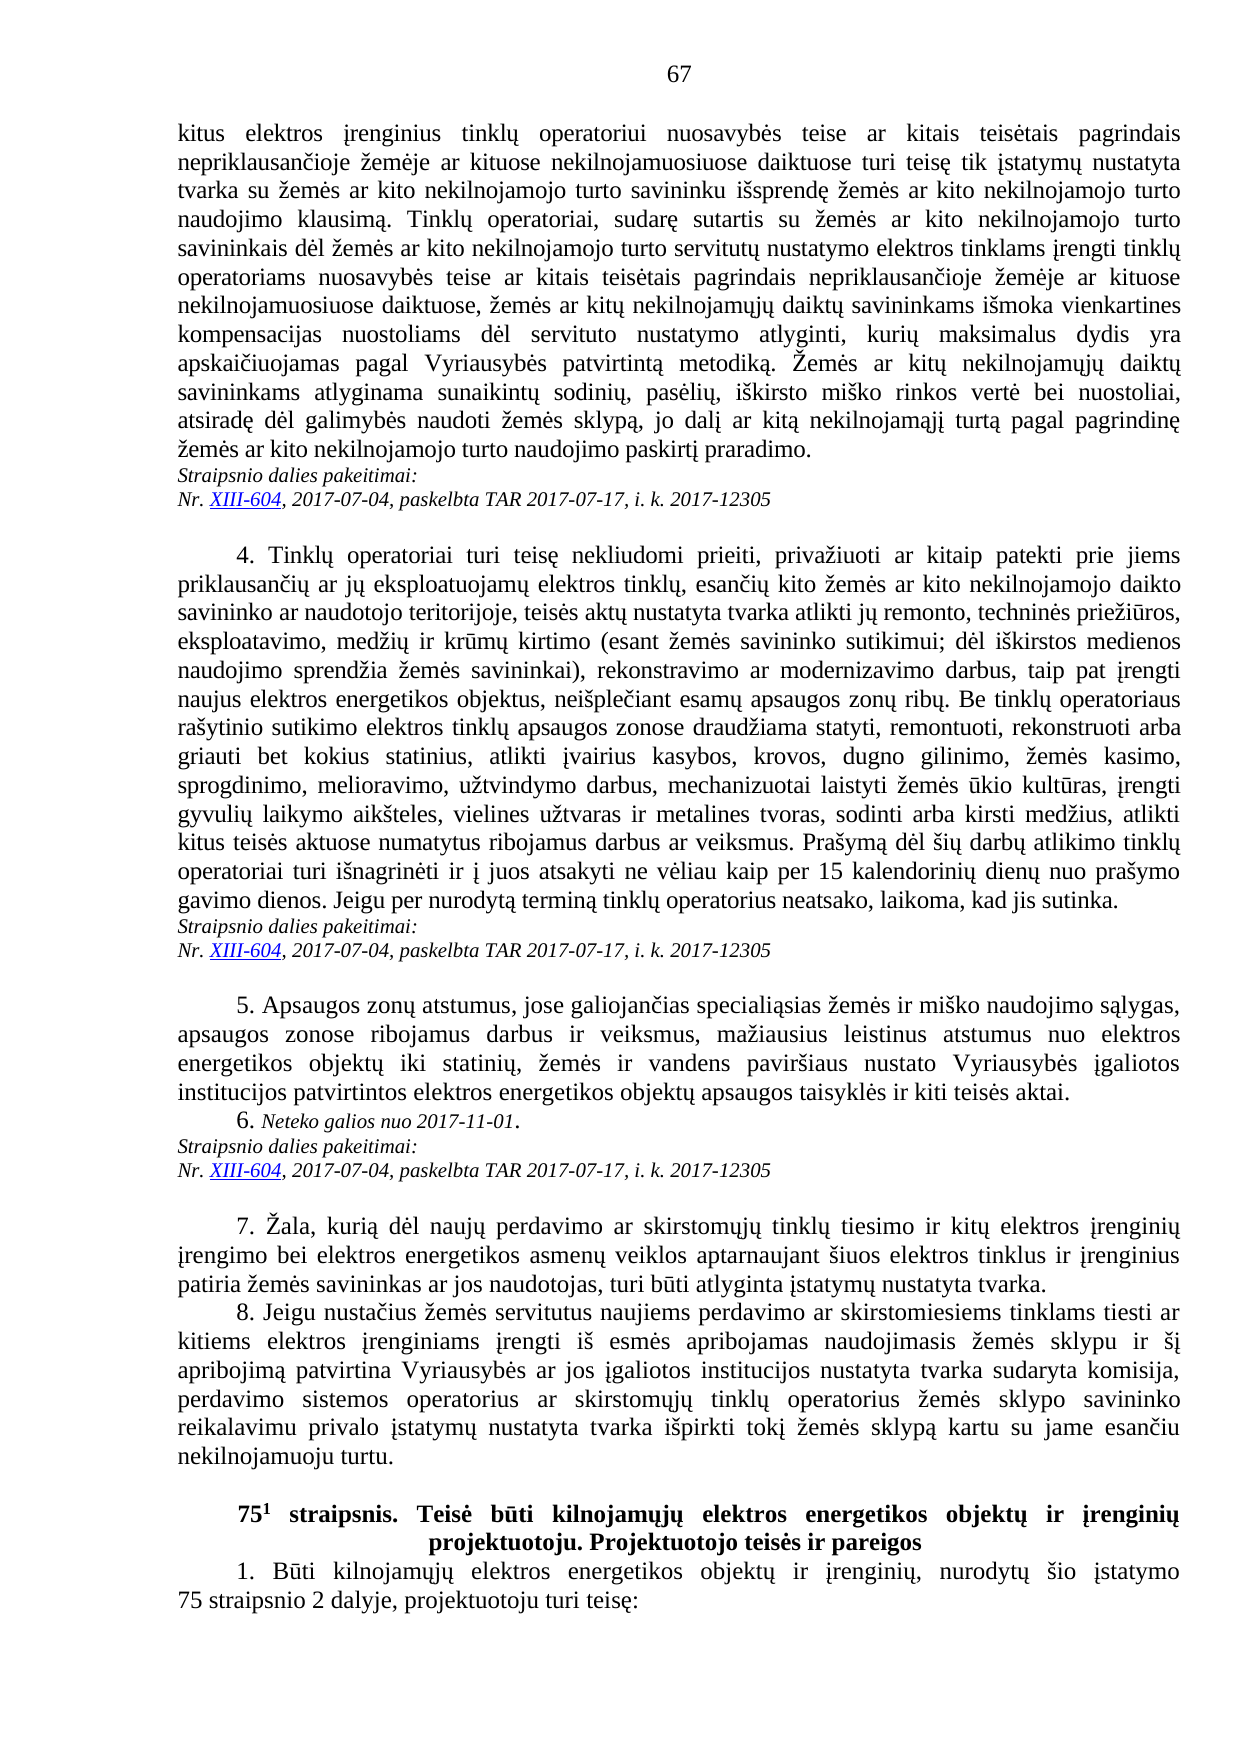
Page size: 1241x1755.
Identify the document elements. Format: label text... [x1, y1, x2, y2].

text kitus elektros įrenginius tinklų operatoriui nuosavybės teise ar kitais teisėtais pagrindais nepriklausančioje žemėje ar kituose nekilnojamuosiuose daiktuose turi teisę tik įstatymų nustatyta tvarka su žemės ar kito nekilnojamojo turto savininku išsprendę žemės ar kito nekilnojamojo turto naudojimo klausimą. Tinklų operatoriai, sudarę sutartis su žemės ar kito nekilnojamojo turto savininkais dėl žemės ar kito nekilnojamojo turto servitutų nustatymo elektros tinklams įrengti tinklų operatoriams nuosavybės teise ar kitais teisėtais pagrindais nepriklausančioje žemėje ar kituose nekilnojamuosiuose daiktuose, žemės ar kitų nekilnojamųjų daiktų savininkams išmoka vienkartines kompensacijas nuostoliams dėl servituto nustatymo atlyginti, kurių maksimalus dydis yra apskaičiuojamas pagal Vyriausybės patvirtintą metodiką. Žemės ar kitų nekilnojamųjų daiktų savininkams atlyginama sunaikintų sodinių, pasėlių, iškirsto miško rinkos vertė bei nuostoliai, atsiradę dėl galimybės naudoti žemės sklypą, jo dalį ar kitą nekilnojamąjį turtą pagal pagrindinę žemės ar kito nekilnojamojo turto naudojimo paskirtį praradimo. [177, 118, 1181, 463]
text 1. Būti kilnojamųjų elektros energetikos objektų ir įrenginių, nurodytų šio įstatymo 75 straipsnio 2 dalyje, projektuotoju turi teisę: [177, 1556, 1181, 1614]
text 6. Neteko galios nuo 2017-11-01. [177, 1106, 1181, 1134]
text Straipsnio dalies pakeitimai: [177, 914, 1181, 938]
text Nr. XIII-604, 2017-07-04, paskelbta TAR 2017-07-17, i. k. 2017-12305 [177, 938, 1181, 962]
text 7. Žala, kurią dėl naujų perdavimo ar skirstomųjų tinklų tiesimo ir kitų elektros įrenginių įrengimo bei elektros energetikos asmenų veiklos aptarnaujant šiuos elektros tinklus ir įrenginius patiria žemės savininkas ar jos naudotojas, turi būti atlyginta įstatymų nustatyta tvarka. [177, 1211, 1181, 1297]
text 5. Apsaugos zonų atstumus, jose galiojančias specialiąsias žemės ir miško naudojimo sąlygas, apsaugos zonose ribojamus darbus ir veiksmus, mažiausius leistinus atstumus nuo elektros energetikos objektų iki statinių, žemės ir vandens paviršiaus nustato Vyriausybės įgaliotos institucijos patvirtintos elektros energetikos objektų apsaugos taisyklės ir kiti teisės aktai. [177, 991, 1181, 1106]
text Straipsnio dalies pakeitimai: [177, 1134, 1181, 1158]
text 4. Tinklų operatoriai turi teisę nekliudomi prieiti, privažiuoti ar kitaip patekti prie jiems priklausančių ar jų eksploatuojamų elektros tinklų, esančių kito žemės ar kito nekilnojamojo daikto savininko ar naudotojo teritorijoje, teisės aktų nustatyta tvarka atlikti jų remonto, techninės priežiūros, eksploatavimo, medžių ir krūmų kirtimo (esant žemės savininko sutikimui; dėl iškirstos medienos naudojimo sprendžia žemės savininkai), rekonstravimo ar modernizavimo darbus, taip pat įrengti naujus elektros energetikos objektus, neišplečiant esamų apsaugos zonų ribų. Be tinklų operatoriaus rašytinio sutikimo elektros tinklų apsaugos zonose draudžiama statyti, remontuoti, rekonstruoti arba griauti bet kokius statinius, atlikti įvairius kasybos, krovos, dugno gilinimo, žemės kasimo, sprogdinimo, melioravimo, užtvindymo darbus, mechanizuotai laistyti žemės ūkio kultūras, įrengti gyvulių laikymo aikšteles, vielines užtvaras ir metalines tvoras, sodinti arba kirsti medžius, atlikti kitus teisės aktuose numatytus ribojamus darbus ar veiksmus. Prašymą dėl šių darbų atlikimo tinklų operatoriai turi išnagrinėti ir į juos atsakyti ne vėliau kaip per 15 kalendorinių dienų nuo prašymo gavimo dienos. Jeigu per nurodytą terminą tinklų operatorius neatsako, laikoma, kad jis sutinka. [177, 540, 1181, 914]
text Straipsnio dalies pakeitimai: [177, 463, 1181, 487]
text 8. Jeigu nustačius žemės servitutus naujiems perdavimo ar skirstomiesiems tinklams tiesti ar kitiems elektros įrenginiams įrengti iš esmės apribojamas naudojimasis žemės sklypu ir šį apribojimą patvirtina Vyriausybės ar jos įgaliotos institucijos nustatyta tvarka sudaryta komisija, perdavimo sistemos operatorius ar skirstomųjų tinklų operatorius žemės sklypo savininko reikalavimu privalo įstatymų nustatyta tvarka išpirkti tokį žemės sklypą kartu su jame esančiu nekilnojamuoju turtu. [177, 1297, 1181, 1470]
text Nr. XIII-604, 2017-07-04, paskelbta TAR 2017-07-17, i. k. 2017-12305 [177, 1158, 1181, 1182]
text Nr. XIII-604, 2017-07-04, paskelbta TAR 2017-07-17, i. k. 2017-12305 [177, 487, 1181, 511]
text 751 straipsnis. Teisė būti kilnojamųjų elektros energetikos objektų ir įrenginių projektuotoju. Projektuotojo teisės ir pareigos [237, 1499, 1181, 1556]
